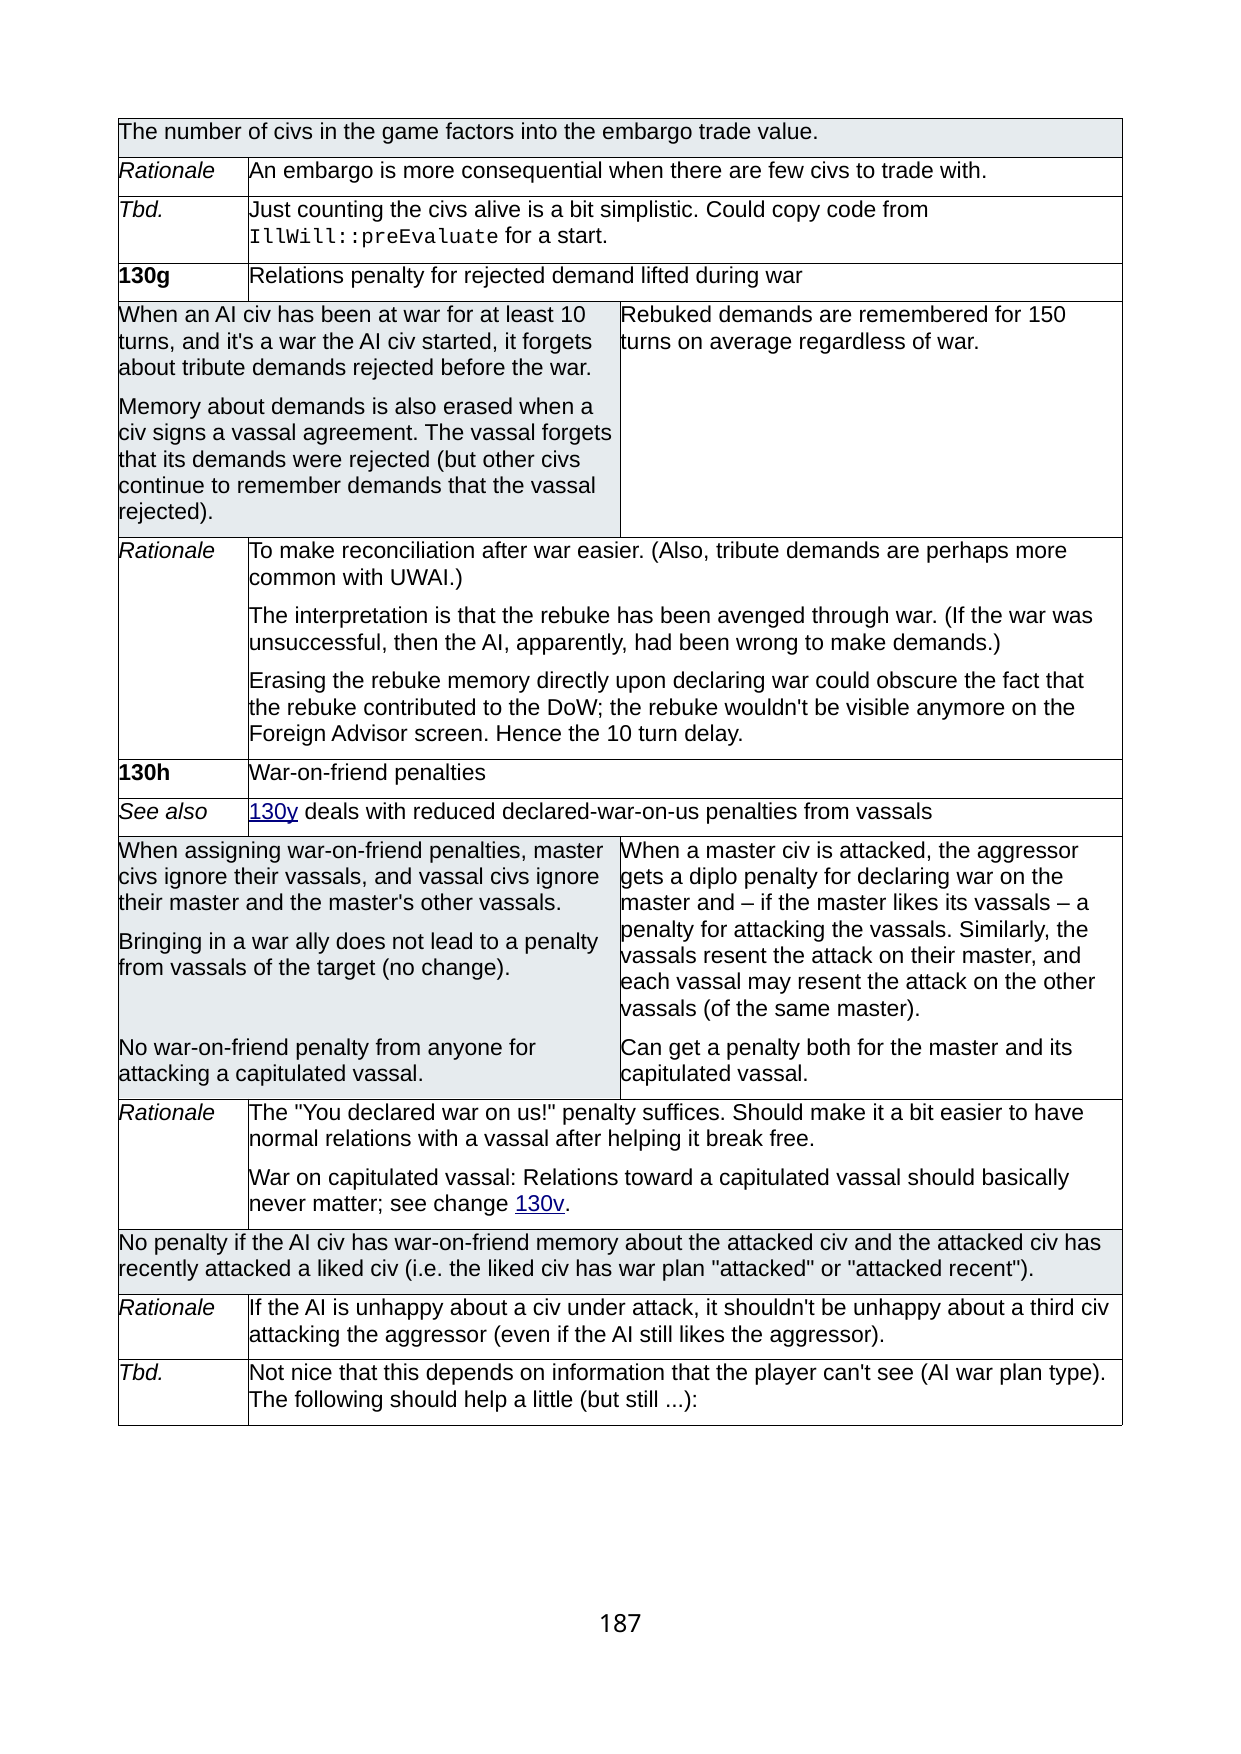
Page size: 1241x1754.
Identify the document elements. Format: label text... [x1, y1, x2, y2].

table_cell 130g [119, 264, 248, 301]
table_cell Rationale [119, 1100, 248, 1229]
table_cell To make reconciliation after war easier. (Also, tribute demands are perhaps more common with UWAI.) The interpretation is that the rebuke has been avenged through war. (If the war was unsuccessful, then the AI, apparently, had been wrong to make demands.) Erasing the rebuke memory directly upon declaring war could obscure the fact that the rebuke contributed to the DoW; the rebuke wouldn't be visible anymore on the Foreign Advisor screen. Hence the 10 turn delay. [249, 538, 1122, 759]
table_cell The "You declared war on us!" penalty suffices. Should make it a bit easier to have normal relations with a vassal after helping it break free. War on capitulated vassal: Relations toward a capitulated vassal should basically never matter; see change 130v. [249, 1100, 1122, 1229]
table_cell An embargo is more consequential when there are few civs to trade with. [249, 158, 1122, 196]
table_cell Tbd. [119, 1360, 248, 1424]
table_cell Rationale [119, 1295, 248, 1359]
table_cell War-on-friend penalties [249, 760, 1122, 798]
table_cell If the AI is unhappy about a civ under attack, it shouldn't be unhappy about a third civ attacking the aggressor (even if the AI still likes the aggressor). [249, 1295, 1122, 1359]
table_cell Rationale [119, 538, 248, 759]
table_cell Relations penalty for rejected demand lifted during war [249, 264, 1122, 301]
table_cell When a master civ is attacked, the aggressor gets a diplo penalty for declaring war on the master and – if the master likes its vassals – a penalty for attacking the vassals. Similarly, the vassals resent the attack on their master, and each vassal may resent the attack on the other vassals (of the same master). Can get a penalty both for the master and its capitulated vassal. [621, 837, 1122, 1098]
table_cell Rationale [119, 158, 248, 196]
table_cell When an AI civ has been at war for at least 10 turns, and it's a war the AI civ started, it forgets about tribute demands rejected before the war. Memory about demands is also erased when a civ signs a vassal agreement. The vassal forgets that its demands were rejected (but other civs continue to remember demands that the vassal rejected). [119, 302, 620, 537]
table_cell No penalty if the AI civ has war-on-friend memory about the attacked civ and the attacked civ has recently attacked a liked civ (i.e. the liked civ has war plan "attacked" or "attacked recent"). [119, 1230, 1122, 1294]
table_cell Rebuked demands are remembered for 150 turns on average regardless of war. [621, 302, 1122, 537]
table_cell The number of civs in the game factors into the embargo trade value. [119, 119, 1122, 157]
table_cell 130y deals with reduced declared-war-on-us penalties from vassals [249, 799, 1122, 836]
table_cell Not nice that this depends on information that the player can't see (AI war plan type). The following should help a little (but still ...): [249, 1360, 1122, 1424]
table_cell See also [119, 799, 248, 836]
table_cell When assigning war-on-friend penalties, master civs ignore their vassals, and vassal civs ignore their master and the master's other vassals. Bringing in a war ally does not lead to a penalty from vassals of the target (no change). No war-on-friend penalty from anyone for attacking a capitulated vassal. [119, 837, 620, 1098]
table_cell Tbd. [119, 197, 248, 262]
table_cell 130h [119, 760, 248, 798]
table_cell Just counting the civs alive is a bit simplistic. Could copy code from IllWill::preEvaluate for a start. [249, 197, 1122, 262]
